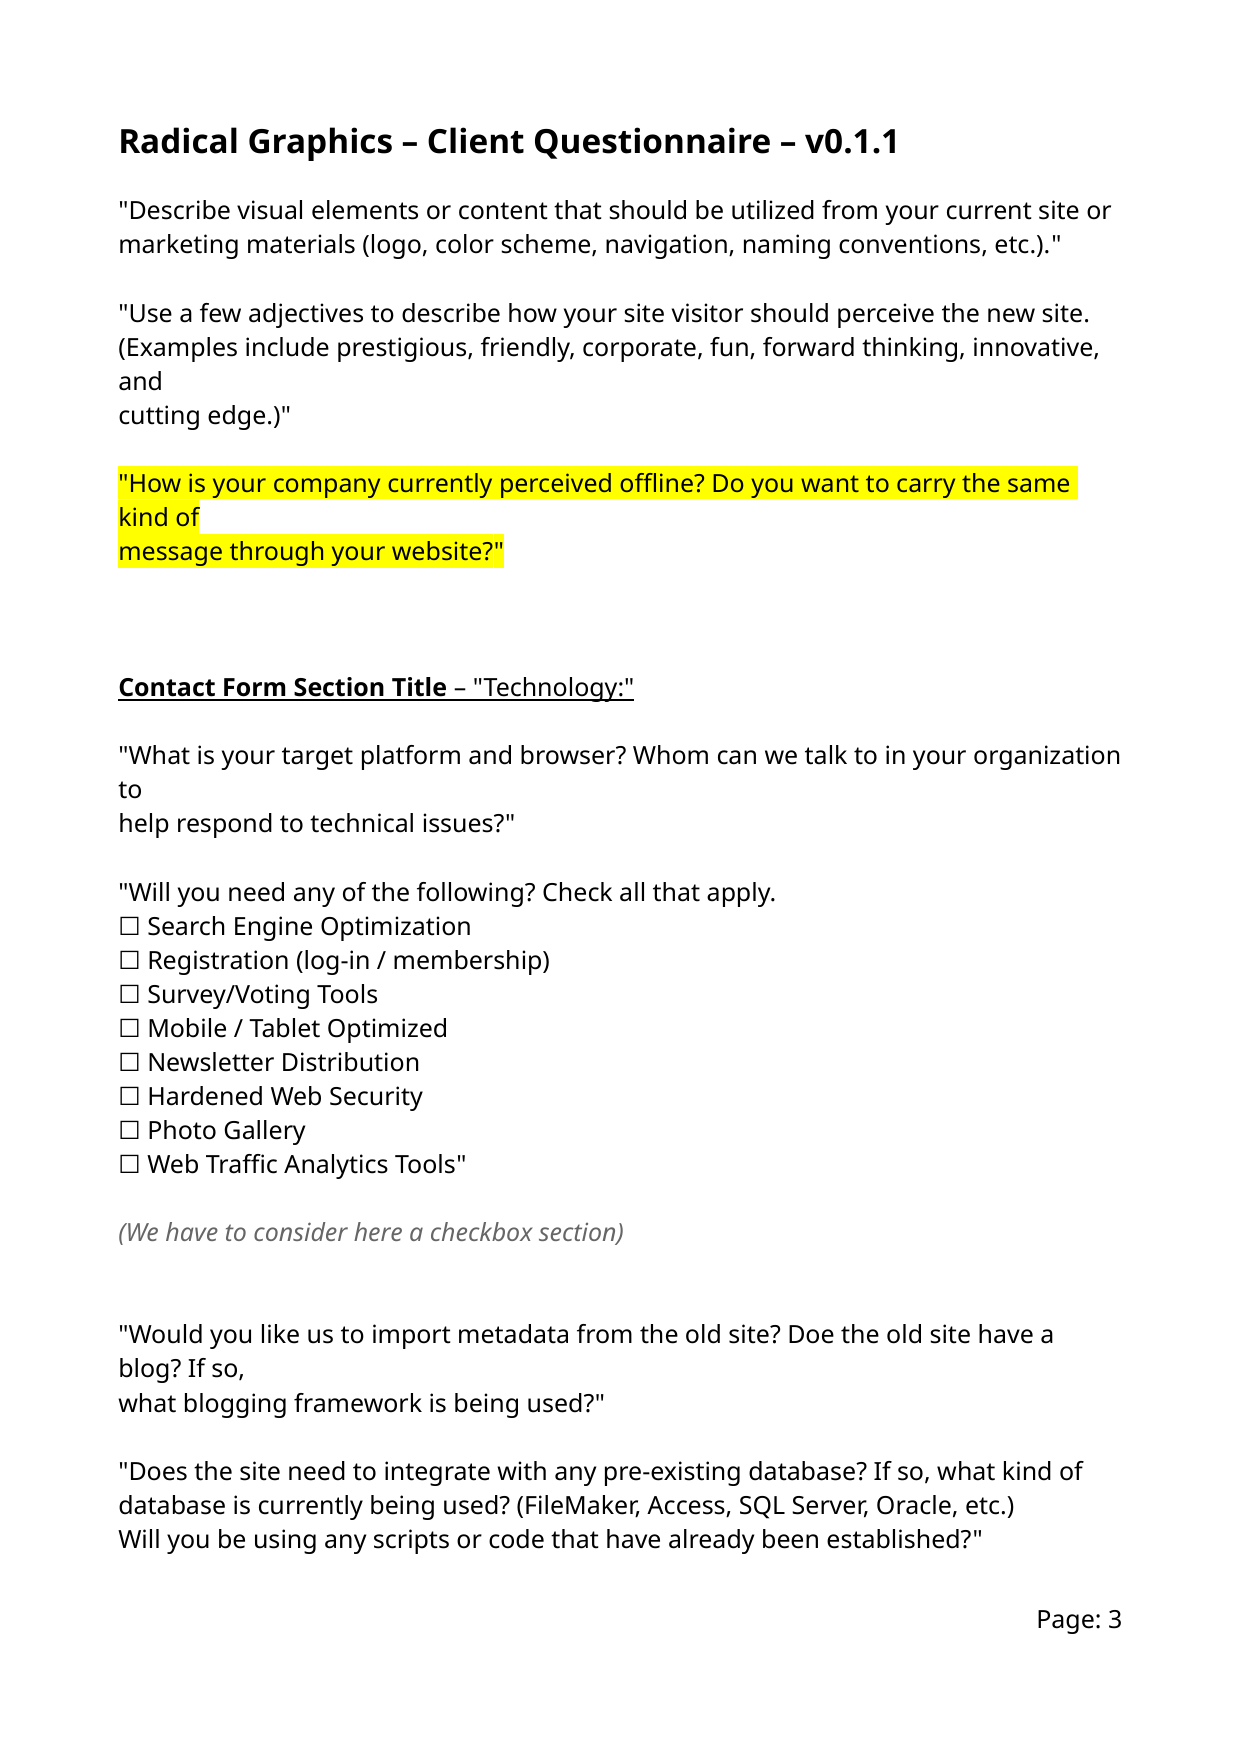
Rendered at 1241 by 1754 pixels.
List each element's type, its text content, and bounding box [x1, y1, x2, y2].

text "Will you need any of the following? Check all that apply. [118, 874, 1122, 908]
text ☐ Web Traffic Analytics Tools" [118, 1147, 1122, 1181]
text help respond to technical issues?" [118, 806, 1122, 840]
text message through your website?" [118, 534, 1122, 568]
text "Describe visual elements or content that should be utilized from your current site or [118, 193, 1122, 227]
text "What is your target platform and browser? Whom can we talk to in your organization to [118, 738, 1122, 806]
text what blogging framework is being used?" [118, 1385, 1122, 1419]
text "How is your company currently perceived offline? Do you want to carry the same kind of [118, 466, 1122, 534]
text "Does the site need to integrate with any pre-existing database? If so, what kind of [118, 1453, 1122, 1487]
text ☐ Hardened Web Security [118, 1079, 1122, 1113]
text cutting edge.)" [118, 397, 1122, 431]
text ☐ Newsletter Distribution [118, 1044, 1122, 1079]
text "Use a few adjectives to describe how your site visitor should perceive the new site. [118, 295, 1122, 329]
text ☐ Search Engine Optimization [118, 908, 1122, 942]
text ☐ Photo Gallery [118, 1113, 1122, 1147]
text database is currently being used? (FileMaker, Access, SQL Server, Oracle, etc.) [118, 1487, 1122, 1521]
text ☐ Survey/Voting Tools [118, 976, 1122, 1011]
text ☐ Mobile / Tablet Optimized [118, 1011, 1122, 1044]
text Will you be using any scripts or code that have already been established?" [118, 1521, 1122, 1556]
text marketing materials (logo, color scheme, navigation, naming conventions, etc.)." [118, 227, 1122, 261]
text "Would you like us to import metadata from the old site? Doe the old site have a blog? If so, [118, 1317, 1122, 1385]
text (Examples include prestigious, friendly, corporate, fun, forward thinking, innovative, and [118, 329, 1122, 397]
text Contact Form Section Title – "Technology:" [118, 670, 1122, 704]
text (We have to consider here a checkbox section) [118, 1215, 1122, 1249]
text ☐ Registration (log-in / membership) [118, 942, 1122, 976]
